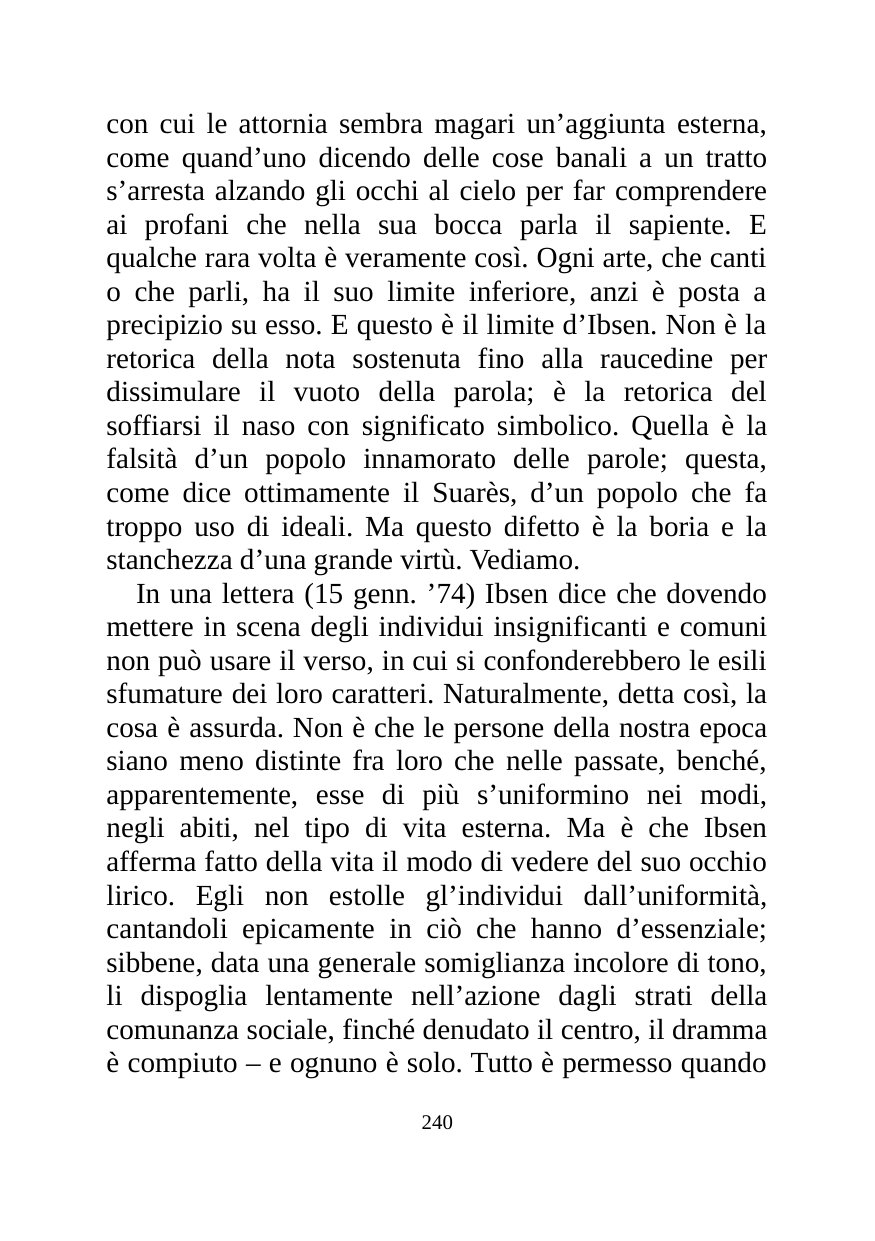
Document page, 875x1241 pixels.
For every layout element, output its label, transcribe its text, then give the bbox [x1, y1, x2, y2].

text In una lettera (15 genn. ’74) Ibsen dice che dovendo mettere in scena degli individui insignificanti e comuni non può usare il verso, in cui si confonderebbero le esili sfumature dei loro caratteri. Naturalmente, detta così, la cosa è assurda. Non è che le persone della nostra epoca siano meno distinte fra loro che nelle passate, benché, apparentemente, esse di più s’uniformino nei modi, negli abiti, nel tipo di vita esterna. Ma è che Ibsen afferma fatto della vita il modo di vedere del suo occhio lirico. Egli non estolle gl’individui dall’uniformità, cantandoli epicamente in ciò che hanno d’essenziale; sibbene, data una generale somiglianza incolore di tono, li dispoglia lentamente nell’azione dagli strati della comunanza sociale, finché denudato il centro, il dramma è compiuto – e ognuno è solo. Tutto è permesso quando [106, 576, 768, 1079]
text con cui le attornia sembra magari un’aggiunta esterna, come quand’uno dicendo delle cose banali a un tratto s’arresta alzando gli occhi al cielo per far comprendere ai profani che nella sua bocca parla il sapiente. E qualche rara volta è veramente così. Ogni arte, che canti o che parli, ha il suo limite inferiore, anzi è posta a precipizio su esso. E questo è il limite d’Ibsen. Non è la retorica della nota sostenuta fino alla raucedine per dissimulare il vuoto della parola; è la retorica del soffiarsi il naso con significato simbolico. Quella è la falsità d’un popolo innamorato delle parole; questa, come dice ottimamente il Suarès, d’un popolo che fa troppo uso di ideali. Ma questo difetto è la boria e la stanchezza d’una grande virtù. Vediamo. [106, 106, 768, 576]
